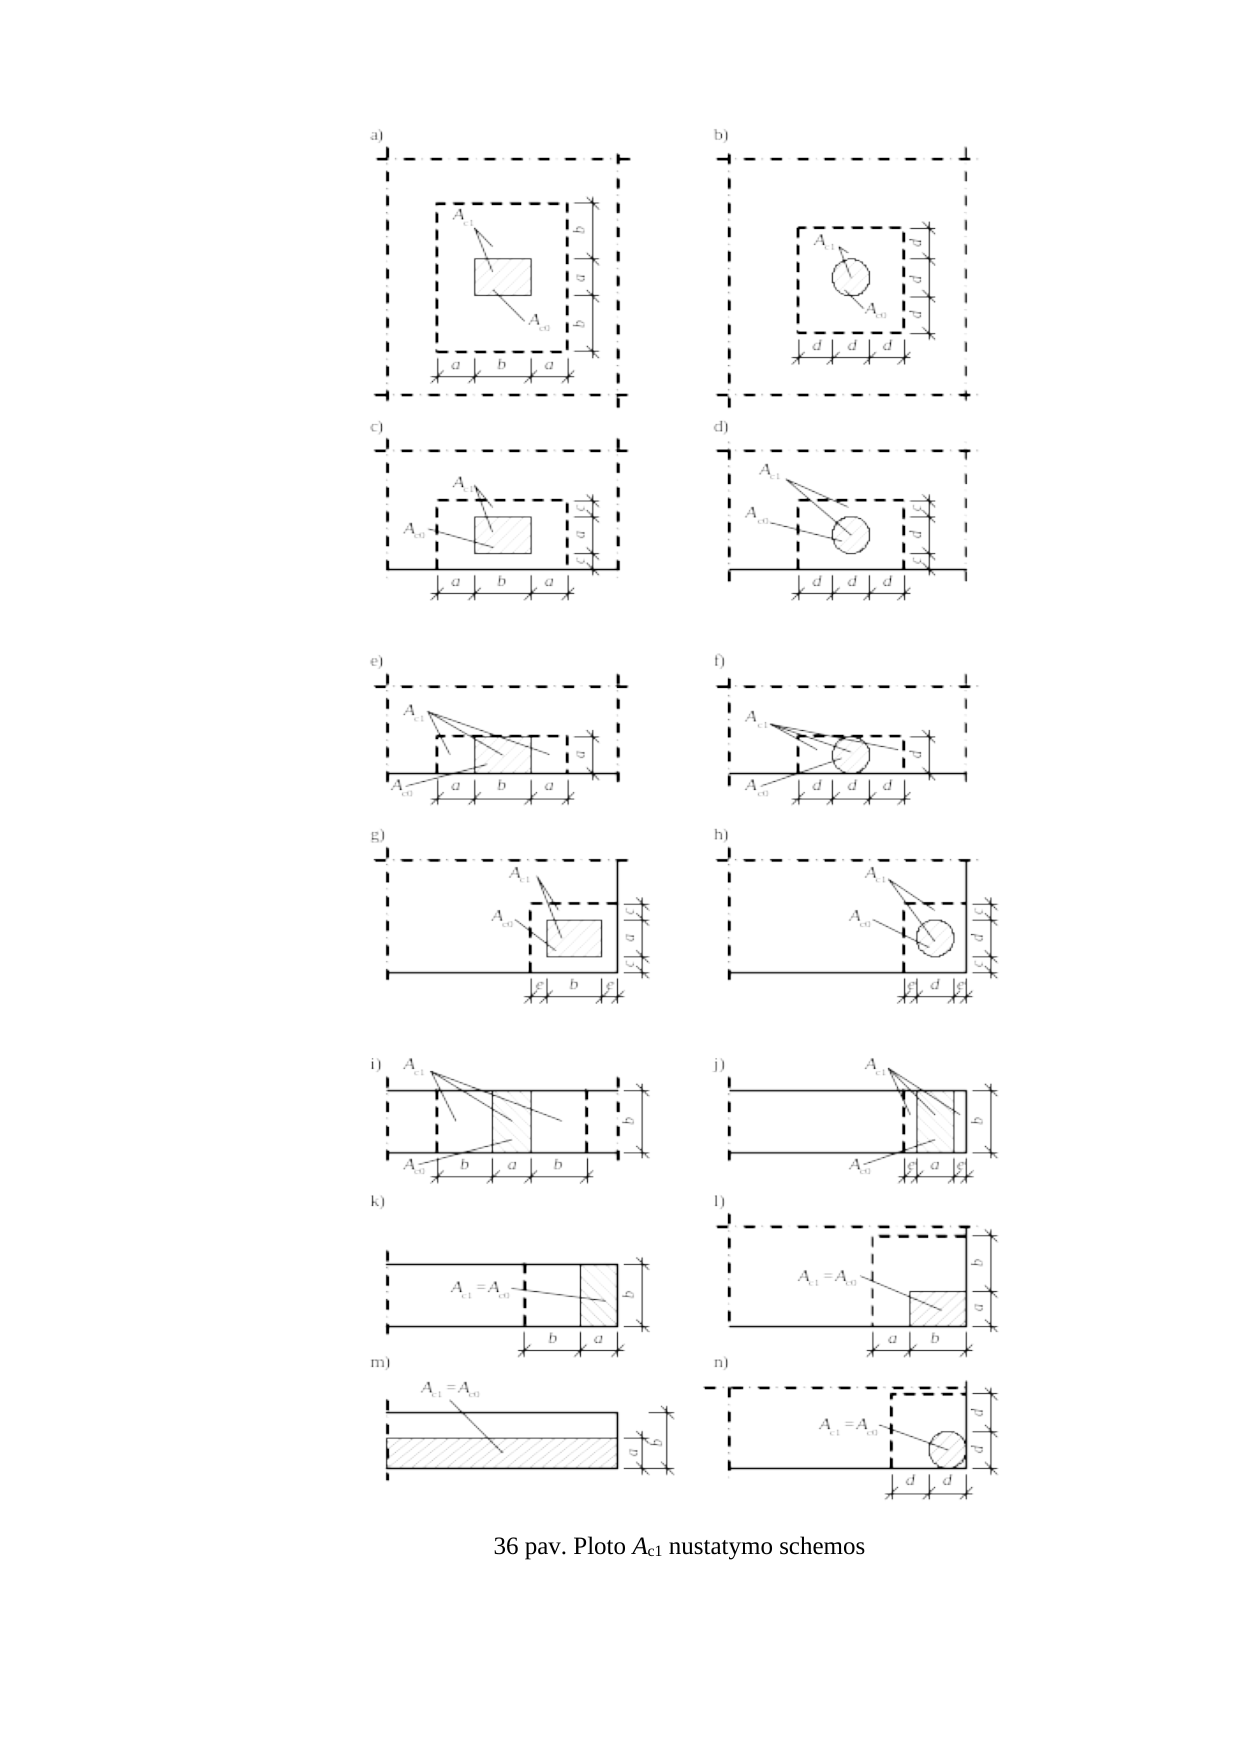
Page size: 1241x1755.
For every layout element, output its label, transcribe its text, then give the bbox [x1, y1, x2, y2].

text 36 pav. Ploto Ac1 nustatymo schemos [177, 1531, 1181, 1560]
